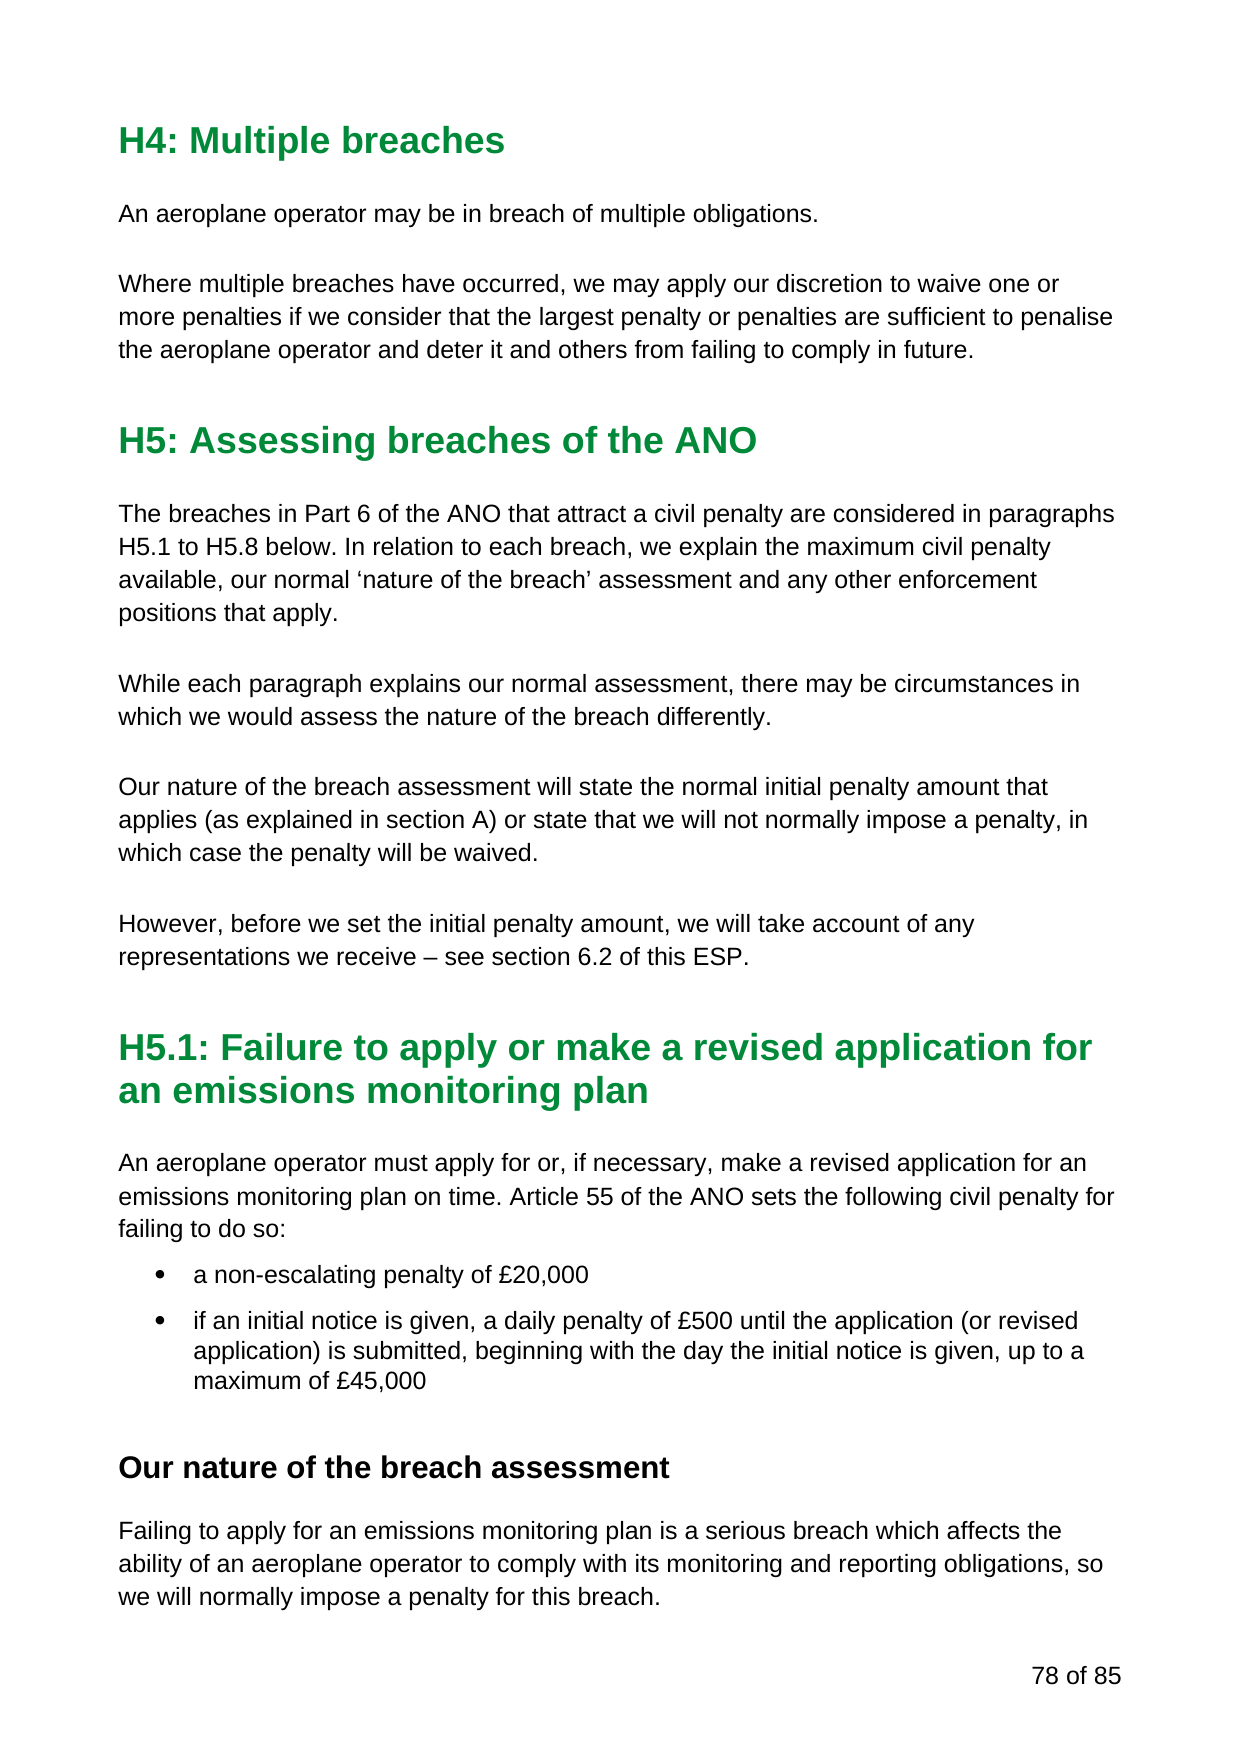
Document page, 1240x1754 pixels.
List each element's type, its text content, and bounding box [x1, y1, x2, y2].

text An aeroplane operator may be in breach of multiple obligations. [118, 199, 1121, 227]
list a non-escalating penalty of £20,000 [156, 1260, 1121, 1289]
subtitle H4: Multiple breaches [118, 118, 1121, 161]
text Our nature of the breach assessment will state the normal initial penalty amount that applies (as explained in section A) or state that we will not normally impose a penalty, in which case the penalty will be waived. [118, 772, 1121, 867]
subtitle H5: Assessing breaches of the ANO [118, 418, 1121, 461]
text An aeroplane operator must apply for or, if necessary, make a revised application for an emissions monitoring plan on time. Article 55 of the ANO sets the following civil penalty for failing to do so: [118, 1148, 1121, 1243]
text Failing to apply for an emissions monitoring plan is a serious breach which affects the ability of an aeroplane operator to comply with its monitoring and reporting obligations, so we will normally impose a penalty for this breach. [118, 1516, 1121, 1610]
list if an initial notice is given, a daily penalty of £500 until the application (or revised application) is submitted, beginning with the day the initial notice is given, up to a maximum of £45,000 [156, 1306, 1121, 1394]
text The breaches in Part 6 of the ANO that attract a civil penalty are considered in paragraphs H5.1 to H5.8 below. In relation to each breach, we explain the maximum civil penalty available, our normal ‘nature of the breach’ assessment and any other enforcement positions that apply. [118, 499, 1121, 627]
subtitle H5.1: Failure to apply or make a revised application for an emissions monitoring plan [118, 1025, 1121, 1111]
text Where multiple breaches have occurred, we may apply our discretion to waive one or more penalties if we consider that the largest penalty or penalties are sufficient to penalise the aeroplane operator and deter it and others from failing to comply in future. [118, 269, 1121, 364]
subtitle Our nature of the breach assessment [118, 1449, 1121, 1485]
text While each paragraph explains our normal assessment, there may be circumstances in which we would assess the nature of the breach differently. [118, 668, 1121, 730]
text However, before we set the initial penalty amount, we will take account of any representations we receive – see section 6.2 of this ESP. [118, 909, 1121, 970]
